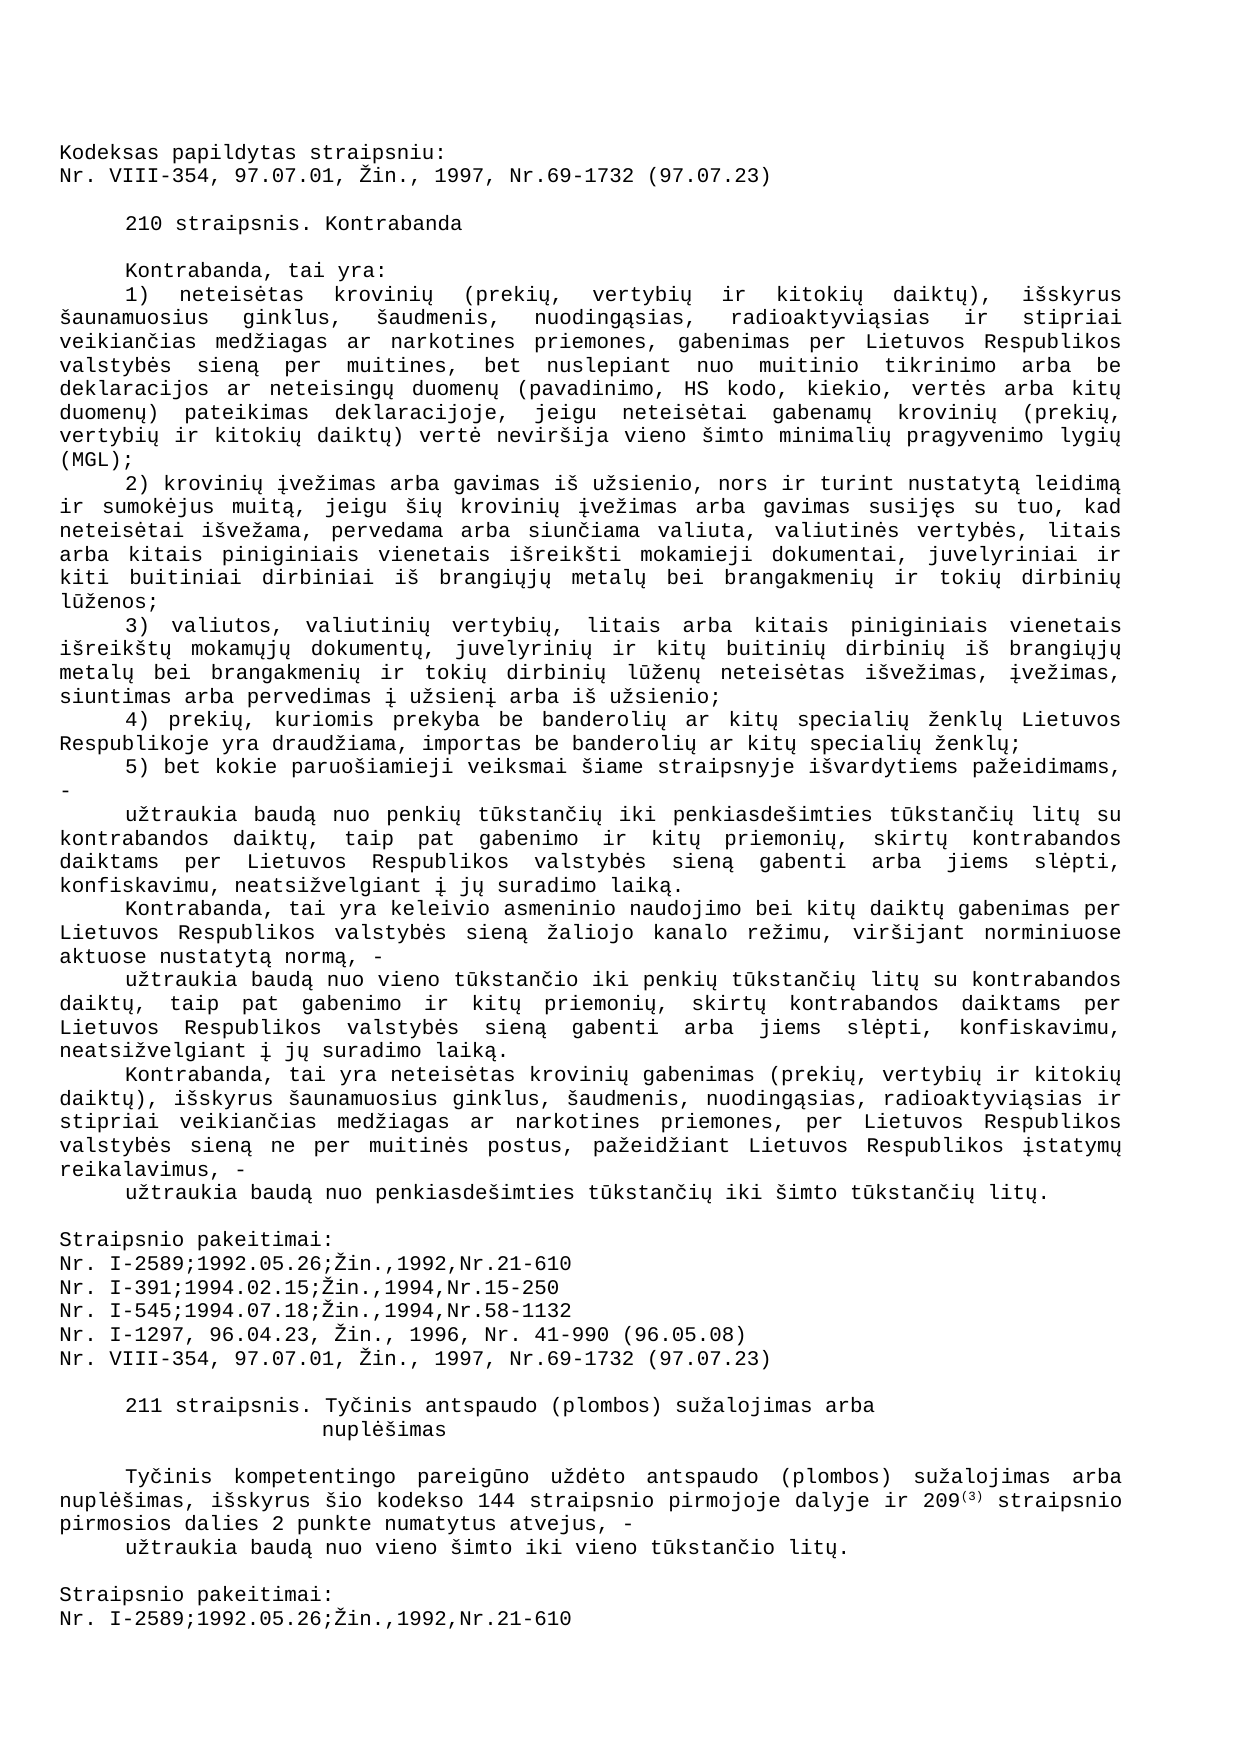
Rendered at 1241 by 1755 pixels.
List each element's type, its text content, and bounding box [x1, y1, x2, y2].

text Nr. I-2589;1992.05.26;Žin.,1992,Nr.21-610 [59, 1608, 1122, 1631]
text užtraukia baudą nuo vieno šimto iki vieno tūkstančio litų. [59, 1537, 1122, 1561]
text Kodeksas papildytas straipsniu: [59, 142, 1122, 165]
text Nr. I-2589;1992.05.26;Žin.,1992,Nr.21-610 [59, 1253, 1122, 1277]
text Straipsnio pakeitimai: [59, 1229, 1122, 1253]
text Kontrabanda, tai yra keleivio asmeninio naudojimo bei kitų daiktų gabenimas per Lietuvos Respublikos valstybės sieną žaliojo kanalo režimu, viršijant norminiuose aktuose nustatytą normą, - [59, 898, 1122, 969]
text Nr. I-545;1994.07.18;Žin.,1994,Nr.58-1132 [59, 1300, 1122, 1324]
text 4) prekių, kuriomis prekyba be banderolių ar kitų specialių ženklų Lietuvos Respublikoje yra draudžiama, importas be banderolių ar kitų specialių ženklų; [59, 709, 1122, 757]
text Tyčinis kompetentingo pareigūno uždėto antspaudo (plombos) sužalojimas arba nuplėšimas, išskyrus šio kodekso 144 straipsnio pirmojoje dalyje ir 209(3) straipsnio pirmosios dalies 2 punkte numatytus atvejus, - [59, 1466, 1122, 1537]
text Kontrabanda, tai yra neteisėtas krovinių gabenimas (prekių, vertybių ir kitokių daiktų), išskyrus šaunamuosius ginklus, šaudmenis, nuodingąsias, radioaktyviąsias ir stipriai veikiančias medžiagas ar narkotines priemones, per Lietuvos Respublikos valstybės sieną ne per muitinės postus, pažeidžiant Lietuvos Respublikos įstatymų reikalavimus, - [59, 1064, 1122, 1182]
text Nr. I-391;1994.02.15;Žin.,1994,Nr.15-250 [59, 1277, 1122, 1300]
text Straipsnio pakeitimai: [59, 1584, 1122, 1608]
text Nr. I-1297, 96.04.23, Žin., 1996, Nr. 41-990 (96.05.08) [59, 1324, 1122, 1348]
text Kontrabanda, tai yra: [59, 260, 1122, 284]
text 3) valiutos, valiutinių vertybių, litais arba kitais piniginiais vienetais išreikštų mokamųjų dokumentų, juvelyrinių ir kitų buitinių dirbinių iš brangiųjų metalų bei brangakmenių ir tokių dirbinių lūženų neteisėtas išvežimas, įvežimas, siuntimas arba pervedimas į užsienį arba iš užsienio; [59, 615, 1122, 709]
text 210 straipsnis. Kontrabanda [59, 213, 1122, 236]
text Nr. VIII-354, 97.07.01, Žin., 1997, Nr.69-1732 (97.07.23) [59, 165, 1122, 189]
text užtraukia baudą nuo penkiasdešimties tūkstančių iki šimto tūkstančių litų. [59, 1182, 1122, 1206]
text 1) neteisėtas krovinių (prekių, vertybių ir kitokių daiktų), išskyrus šaunamuosius ginklus, šaudmenis, nuodingąsias, radioaktyviąsias ir stipriai veikiančias medžiagas ar narkotines priemones, gabenimas per Lietuvos Respublikos valstybės sieną per muitines, bet nuslepiant nuo muitinio tikrinimo arba be deklaracijos ar neteisingų duomenų (pavadinimo, HS kodo, kiekio, vertės arba kitų duomenų) pateikimas deklaracijoje, jeigu neteisėtai gabenamų krovinių (prekių, vertybių ir kitokių daiktų) vertė neviršija vieno šimto minimalių pragyvenimo lygių (MGL); [59, 284, 1122, 473]
text užtraukia baudą nuo vieno tūkstančio iki penkių tūkstančių litų su kontrabandos daiktų, taip pat gabenimo ir kitų priemonių, skirtų kontrabandos daiktams per Lietuvos Respublikos valstybės sieną gabenti arba jiems slėpti, konfiskavimu, neatsižvelgiant į jų suradimo laiką. [59, 969, 1122, 1064]
text nuplėšimas [284, 1419, 1122, 1442]
text užtraukia baudą nuo penkių tūkstančių iki penkiasdešimties tūkstančių litų su kontrabandos daiktų, taip pat gabenimo ir kitų priemonių, skirtų kontrabandos daiktams per Lietuvos Respublikos valstybės sieną gabenti arba jiems slėpti, konfiskavimu, neatsižvelgiant į jų suradimo laiką. [59, 804, 1122, 898]
text Nr. VIII-354, 97.07.01, Žin., 1997, Nr.69-1732 (97.07.23) [59, 1348, 1122, 1371]
text 2) krovinių įvežimas arba gavimas iš užsienio, nors ir turint nustatytą leidimą ir sumokėjus muitą, jeigu šių krovinių įvežimas arba gavimas susijęs su tuo, kad neteisėtai išvežama, pervedama arba siunčiama valiuta, valiutinės vertybės, litais arba kitais piniginiais vienetais išreikšti mokamieji dokumentai, juvelyriniai ir kiti buitiniai dirbiniai iš brangiųjų metalų bei brangakmenių ir tokių dirbinių lūženos; [59, 473, 1122, 615]
text 5) bet kokie paruošiamieji veiksmai šiame straipsnyje išvardytiems pažeidimams, - [59, 757, 1122, 804]
text 211 straipsnis. Tyčinis antspaudo (plombos) sužalojimas arba [59, 1395, 1122, 1419]
